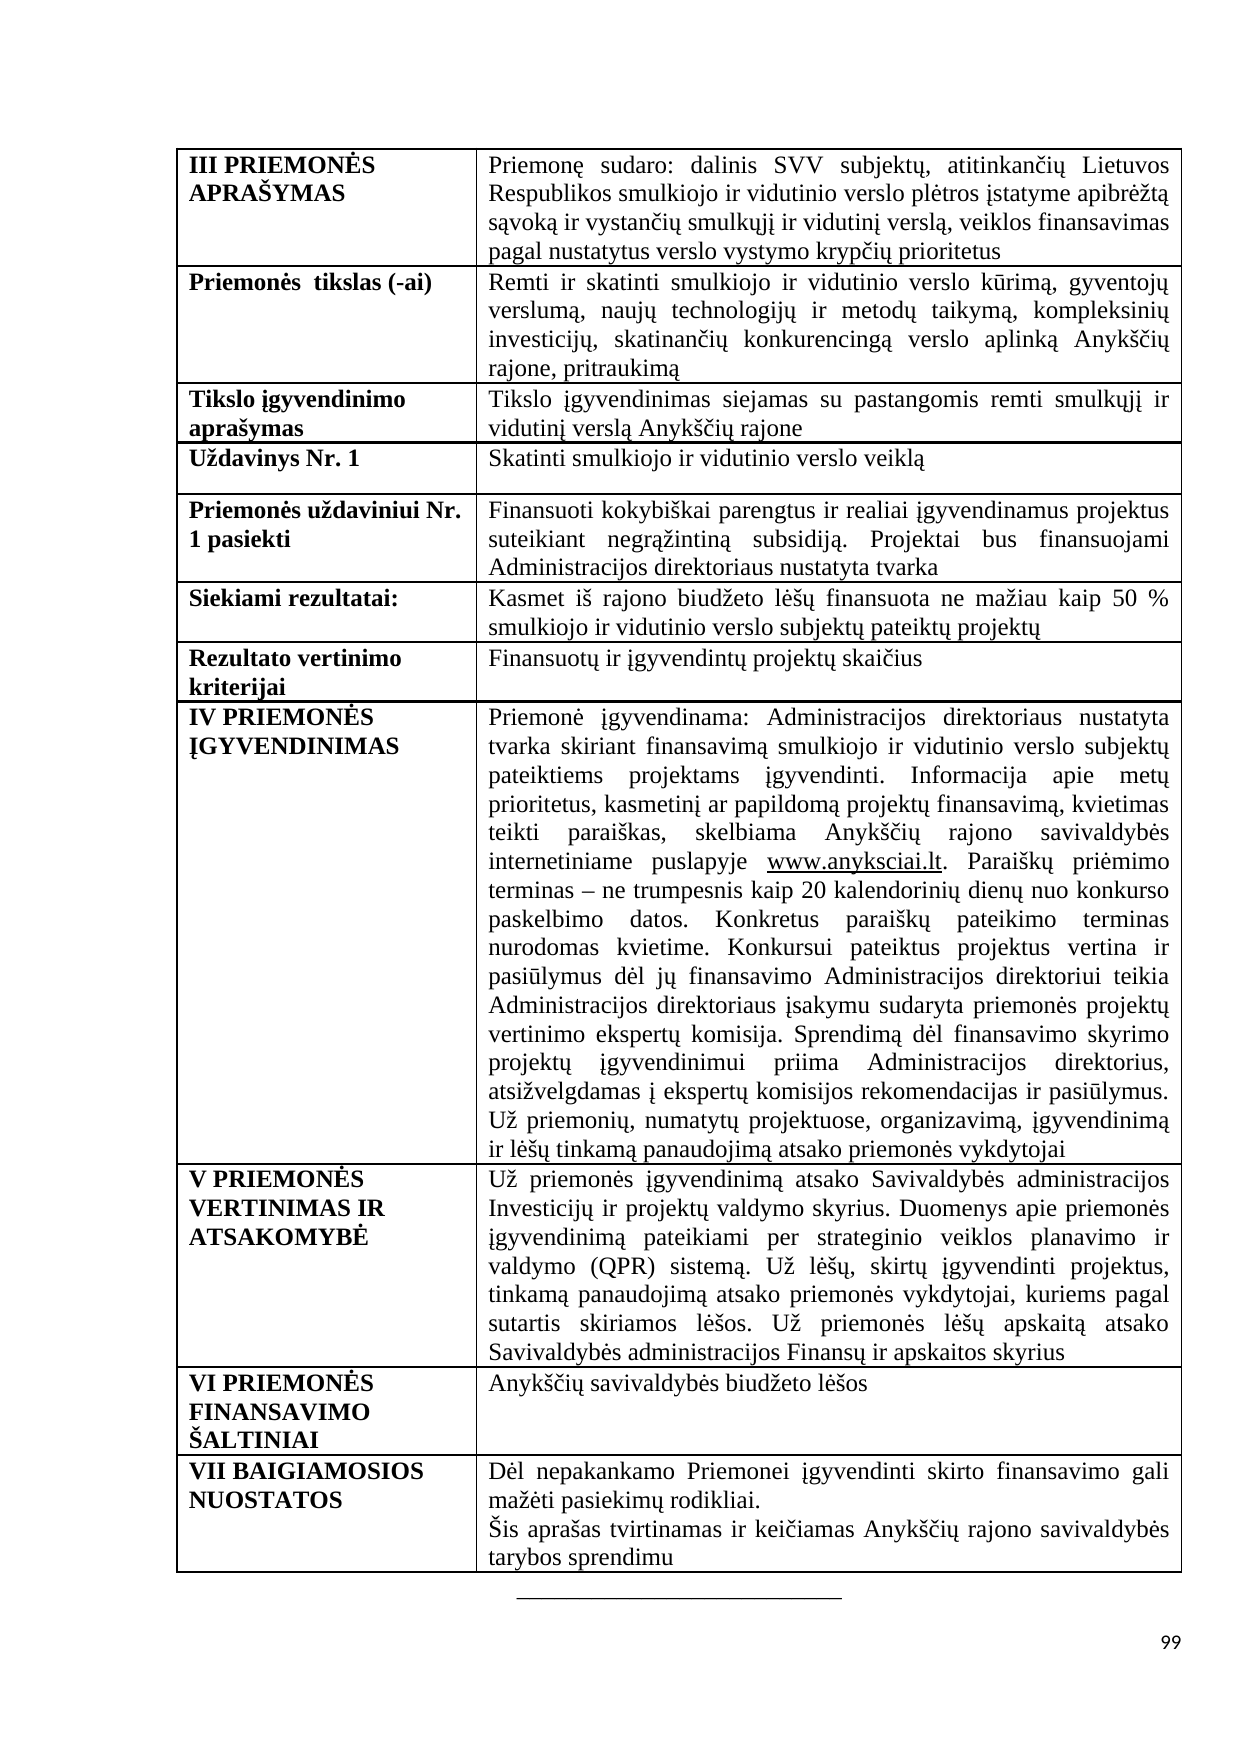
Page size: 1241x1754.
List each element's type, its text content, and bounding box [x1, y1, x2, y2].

table_cell Uždavinys Nr. 1 [178, 444, 476, 493]
table_cell Priemonę sudaro: dalinis SVV subjektų, atitinkančių Lietuvos Respublikos smulkiojo ir vidutinio verslo plėtros įstatyme apibrėžtą sąvoką ir vystančių smulkųjį ir vidutinį verslą, veiklos finansavimas pagal nustatytus verslo vystymo krypčių prioritetus [477, 150, 1181, 265]
table_cell Kasmet iš rajono biudžeto lėšų finansuota ne mažiau kaip 50 % smulkiojo ir vidutinio verslo subjektų pateiktų projektų [477, 583, 1181, 641]
table_cell Priemonės uždaviniui Nr. 1 pasiekti [178, 495, 476, 581]
table_cell Rezultato vertinimo kriterijai [178, 643, 476, 700]
text __________________________ [177, 1573, 1181, 1602]
table_cell VII BAIGIAMOSIOS NUOSTATOS [178, 1456, 476, 1571]
table_cell Finansuotų ir įgyvendintų projektų skaičius [477, 643, 1181, 700]
table_cell Anykščių savivaldybės biudžeto lėšos [477, 1368, 1181, 1454]
table_cell III PRIEMONĖS APRAŠYMAS [178, 150, 476, 265]
table_cell Finansuoti kokybiškai parengtus ir realiai įgyvendinamus projektus suteikiant negrąžintiną subsidiją. Projektai bus finansuojami Administracijos direktoriaus nustatyta tvarka [477, 495, 1181, 581]
table_cell V PRIEMONĖS VERTINIMAS IR ATSAKOMYBĖ [178, 1165, 476, 1366]
table_cell Skatinti smulkiojo ir vidutinio verslo veiklą [477, 444, 1181, 493]
table_cell IV PRIEMONĖS ĮGYVENDINIMAS [178, 703, 476, 1162]
table_cell Priemonės tikslas (-ai) [178, 267, 476, 382]
table_cell Dėl nepakankamo Priemonei įgyvendinti skirto finansavimo gali mažėti pasiekimų rodikliai. Šis aprašas tvirtinamas ir keičiamas Anykščių rajono savivaldybės tarybos sprendimu [477, 1456, 1181, 1571]
table_cell Tikslo įgyvendinimas siejamas su pastangomis remti smulkųjį ir vidutinį verslą Anykščių rajone [477, 384, 1181, 441]
table_cell Tikslo įgyvendinimo aprašymas [178, 384, 476, 441]
table_cell VI PRIEMONĖS FINANSAVIMO ŠALTINIAI [178, 1368, 476, 1454]
table_cell Už priemonės įgyvendinimą atsako Savivaldybės administracijos Investicijų ir projektų valdymo skyrius. Duomenys apie priemonės įgyvendinimą pateikiami per strateginio veiklos planavimo ir valdymo (QPR) sistemą. Už lėšų, skirtų įgyvendinti projektus, tinkamą panaudojimą atsako priemonės vykdytojai, kuriems pagal sutartis skiriamos lėšos. Už priemonės lėšų apskaitą atsako Savivaldybės administracijos Finansų ir apskaitos skyrius [477, 1165, 1181, 1366]
table_cell Siekiami rezultatai: [178, 583, 476, 641]
table_cell Priemonė įgyvendinama: Administracijos direktoriaus nustatyta tvarka skiriant finansavimą smulkiojo ir vidutinio verslo subjektų pateiktiems projektams įgyvendinti. Informacija apie metų prioritetus, kasmetinį ar papildomą projektų finansavimą, kvietimas teikti paraiškas, skelbiama Anykščių rajono savivaldybės internetiniame puslapyje www.anyksciai.lt. Paraiškų priėmimo terminas – ne trumpesnis kaip 20 kalendorinių dienų nuo konkurso paskelbimo datos. Konkretus paraiškų pateikimo terminas nurodomas kvietime. Konkursui pateiktus projektus vertina ir pasiūlymus dėl jų finansavimo Administracijos direktoriui teikia Administracijos direktoriaus įsakymu sudaryta priemonės projektų vertinimo ekspertų komisija. Sprendimą dėl finansavimo skyrimo projektų įgyvendinimui priima Administracijos direktorius, atsižvelgdamas į ekspertų komisijos rekomendacijas ir pasiūlymus. Už priemonių, numatytų projektuose, organizavimą, įgyvendinimą ir lėšų tinkamą panaudojimą atsako priemonės vykdytojai [477, 703, 1181, 1162]
table_cell Remti ir skatinti smulkiojo ir vidutinio verslo kūrimą, gyventojų verslumą, naujų technologijų ir metodų taikymą, kompleksinių investicijų, skatinančių konkurencingą verslo aplinką Anykščių rajone, pritraukimą [477, 267, 1181, 382]
